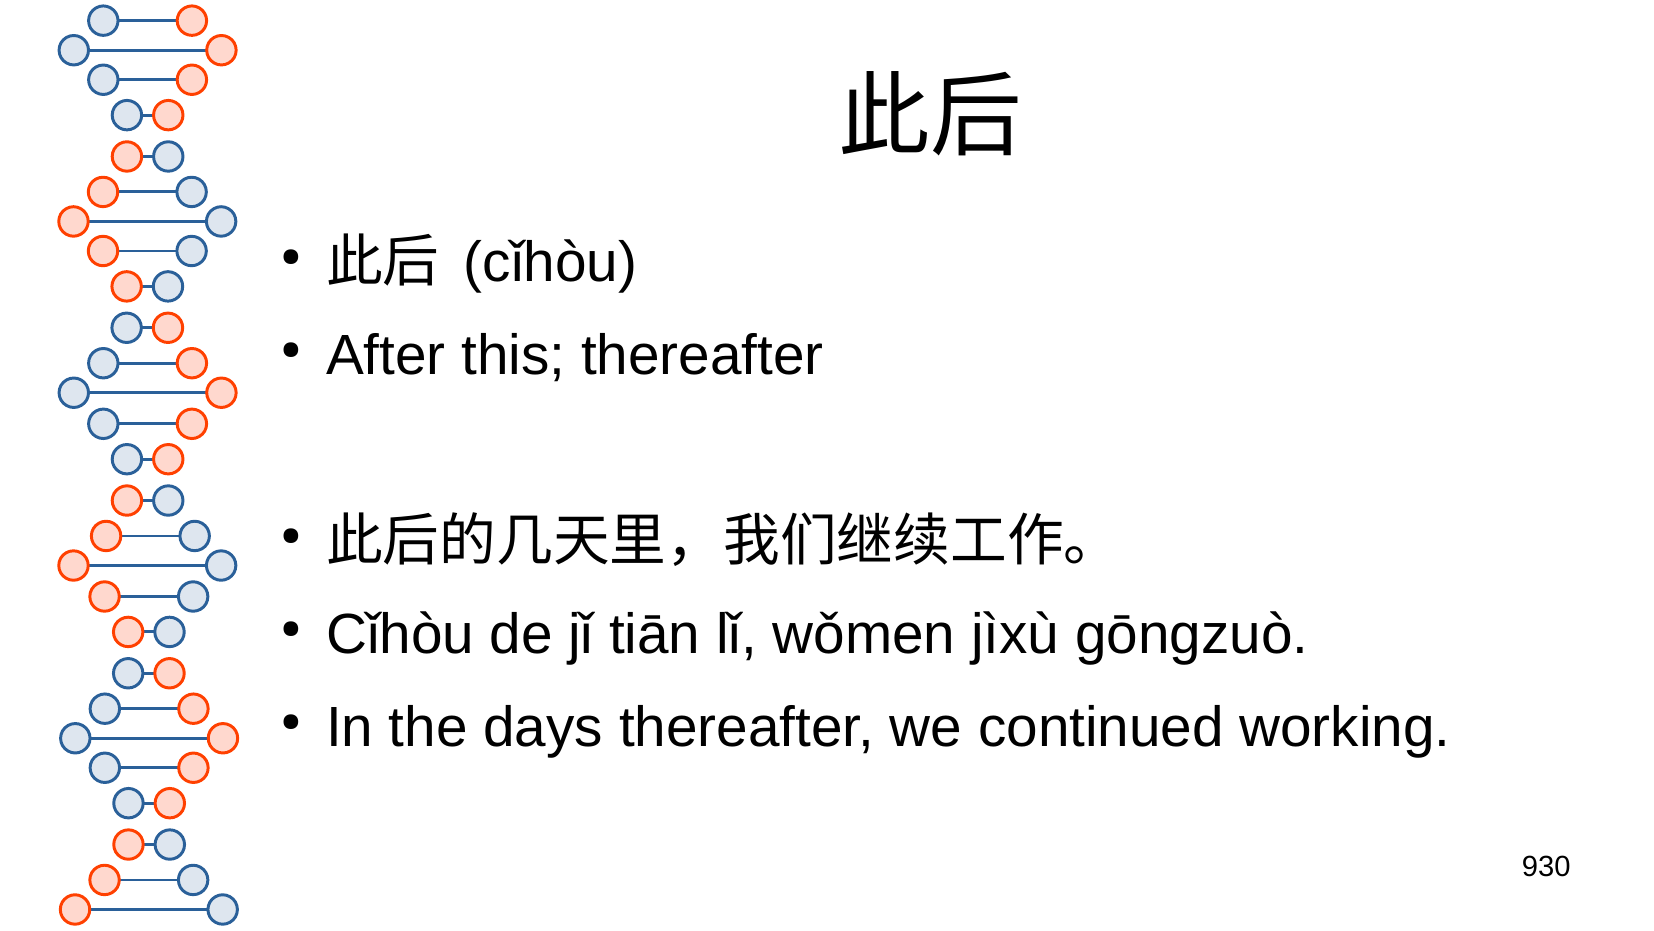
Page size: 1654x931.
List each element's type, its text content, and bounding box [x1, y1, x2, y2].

title 此后 [265, 35, 1595, 189]
list 此后 (cǐhòu) After this; thereafter 此后的几天里，我们继续工作。 Cǐhòu de jǐ tiān lǐ, wǒmen jìxù gōngzuò. In the days thereafter, we continued working. [265, 224, 1595, 764]
